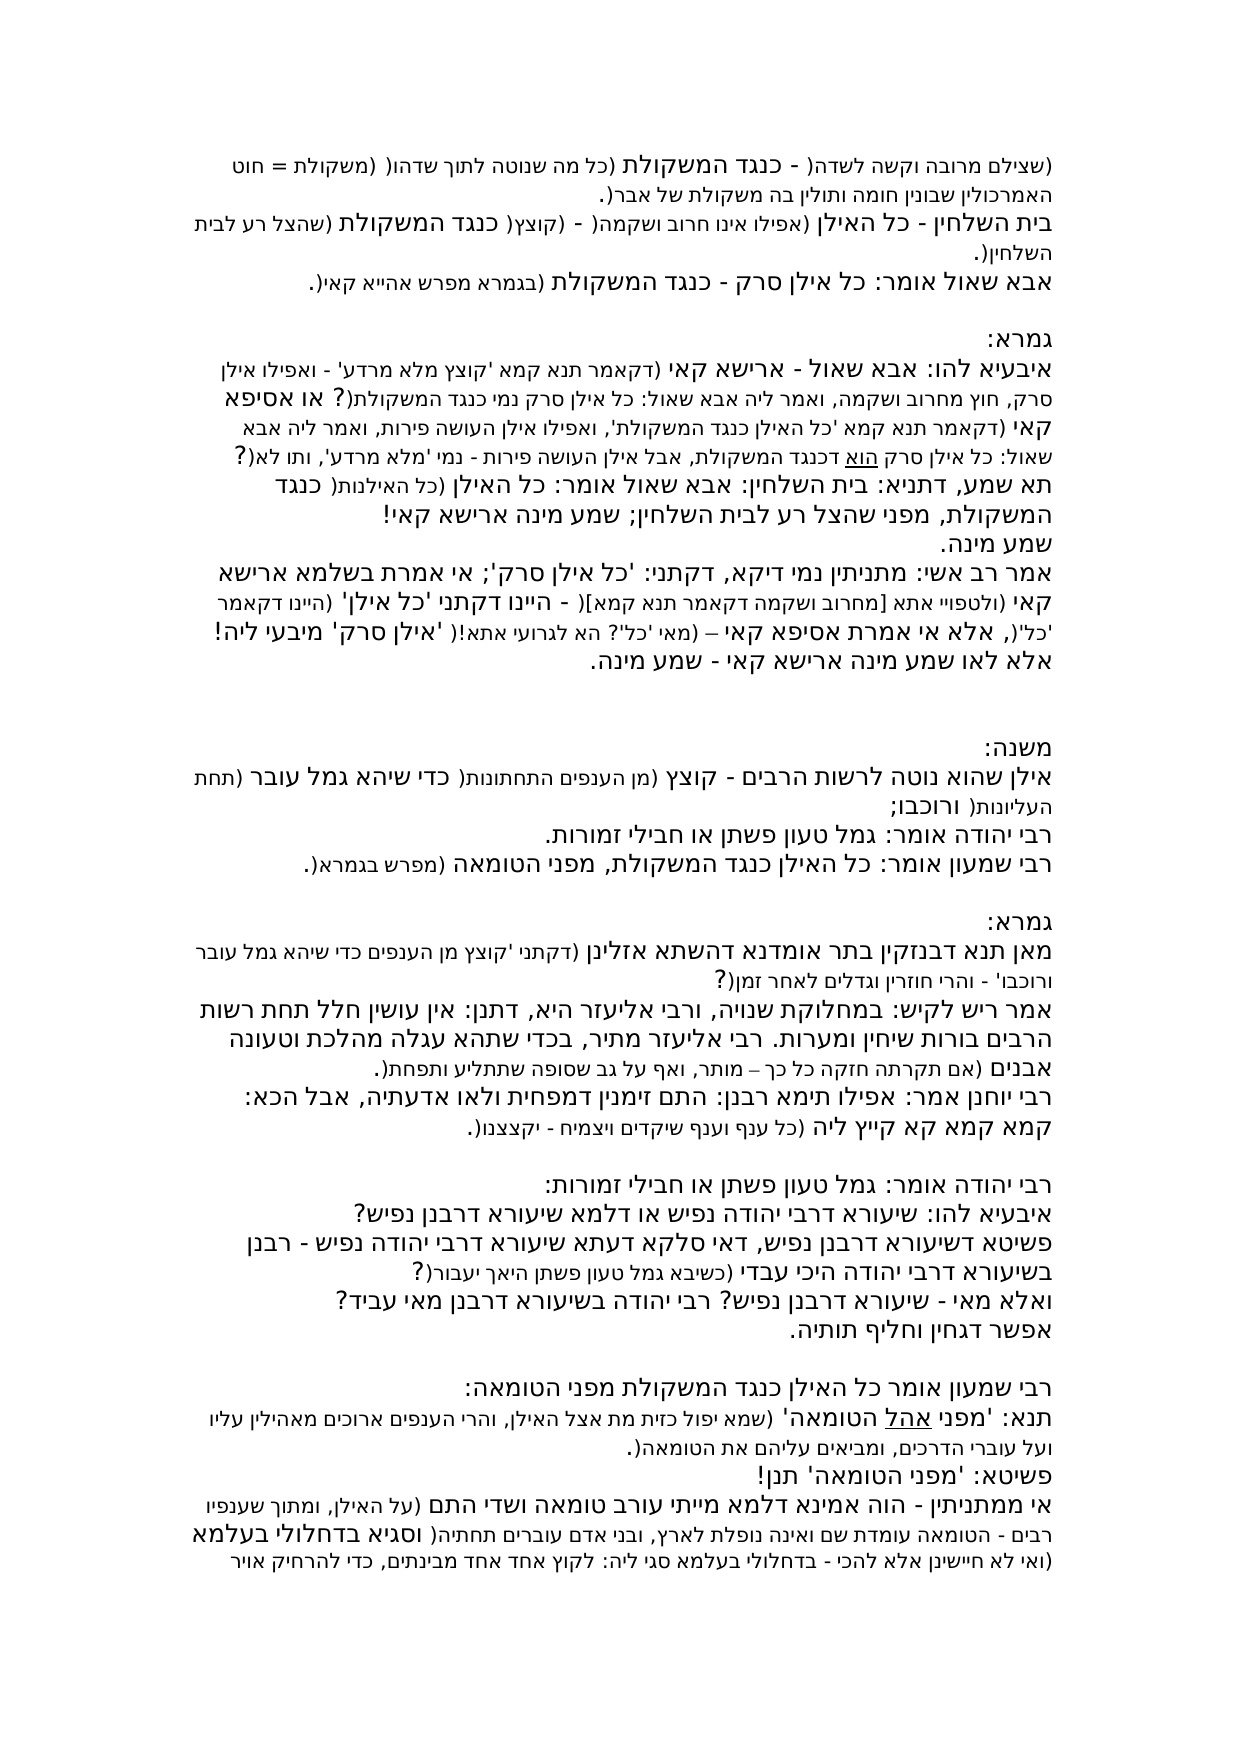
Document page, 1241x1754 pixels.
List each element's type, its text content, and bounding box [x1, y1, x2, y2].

text אבא שאול אומר: כל אילן סרק - כנגד המשקולת (בגמרא מפרש אהייא קאי(. [187, 267, 1053, 296]
text רבי יהודה אומר: גמל טעון פשתן או חבילי זמורות: [187, 1170, 1053, 1199]
text אפשר דגחין וחליף תותיה. [187, 1316, 1053, 1345]
text רבי שמעון אומר כל האילן כנגד המשקולת מפני הטומאה: [187, 1374, 1053, 1403]
text מאן תנא דבנזקין בתר אומדנא דהשתא אזלינן (דקתני 'קוצץ מן הענפים כדי שיהא גמל עובר ורוכבו' - והרי חוזרין וגדלים לאחר זמן(? [187, 937, 1053, 995]
text אמר ריש לקיש: במחלוקת שנויה, ורבי אליעזר היא, דתנן: אין עושין חלל תחת רשות הרבים בורות שיחין ומערות. רבי אליעזר מתיר, בכדי שתהא עגלה מהלכת וטעונה אבנים (אם תקרתה חזקה כל כך – מותר, ואף על גב שסופה שתתליע ותפחת(. [187, 995, 1053, 1083]
text פשיטא: 'מפני הטומאה' תנן! [187, 1461, 1053, 1490]
text רבי יוחנן אמר: אפילו תימא רבנן: התם זימנין דמפחית ולאו אדעתיה, אבל הכא: קמא קמא קא קייץ ליה (כל ענף וענף שיקדים ויצמיח - יקצצנו(. [187, 1083, 1053, 1141]
text אי ממתניתין - הוה אמינא דלמא מייתי עורב טומאה ושדי התם (על האילן, ומתוך שענפיו רבים - הטומאה עומדת שם ואינה נופלת לארץ, ובני אדם עוברים תחתיה( וסגיא בדחלולי בעלמא (ואי לא חיישינן אלא להכי - בדחלולי בעלמא סגי ליה: לקוץ אחד אחד מבינתים, כדי להרחיק אויר [187, 1490, 1053, 1573]
text גמרא: [187, 907, 1053, 937]
text שמע מינה. [187, 529, 1053, 558]
text (שצילם מרובה וקשה לשדה( - כנגד המשקולת (כל מה שנוטה לתוך שדהו( (משקולת = חוט האמרכולין שבונין חומה ותולין בה משקולת של אבר(. [187, 150, 1053, 208]
text תנא: 'מפני אהל הטומאה' (שמא יפול כזית מת אצל האילן, והרי הענפים ארוכים מאהילין עליו ועל עוברי הדרכים, ומביאים עליהם את הטומאה(. [187, 1403, 1053, 1461]
text רבי יהודה אומר: גמל טעון פשתן או חבילי זמורות. [187, 820, 1053, 849]
text בית השלחין - כל האילן (אפילו אינו חרוב ושקמה( - (קוצץ( כנגד המשקולת (שהצל רע לבית השלחין(. [187, 208, 1053, 267]
text פשיטא דשיעורא דרבנן נפיש, דאי סלקא דעתא שיעורא דרבי יהודה נפיש - רבנן בשיעורא דרבי יהודה היכי עבדי (כשיבא גמל טעון פשתן היאך יעבור(? [187, 1228, 1053, 1287]
text גמרא: [187, 325, 1053, 354]
text משנה: [187, 733, 1053, 762]
text רבי שמעון אומר: כל האילן כנגד המשקולת, מפני הטומאה (מפרש בגמרא(. [187, 849, 1053, 879]
text תא שמע, דתניא: בית השלחין: אבא שאול אומר: כל האילן (כל האילנות( כנגד המשקולת, מפני שהצל רע לבית השלחין; שמע מינה ארישא קאי! [187, 471, 1053, 529]
text אמר רב אשי: מתניתין נמי דיקא, דקתני: 'כל אילן סרק'; אי אמרת בשלמא ארישא קאי (ולטפויי אתא [מחרוב ושקמה דקאמר תנא קמא]( - היינו דקתני 'כל אילן' (היינו דקאמר 'כל'(, אלא אי אמרת אסיפא קאי – (מאי 'כל'? הא לגרועי אתא!( 'אילן סרק' מיבעי ליה! אלא לאו שמע מינה ארישא קאי - שמע מינה. [187, 558, 1053, 675]
text אילן שהוא נוטה לרשות הרבים - קוצץ (מן הענפים התחתונות( כדי שיהא גמל עובר (תחת העליונות( ורוכבו; [187, 762, 1053, 820]
text איבעיא להו: שיעורא דרבי יהודה נפיש או דלמא שיעורא דרבנן נפיש? [187, 1199, 1053, 1228]
text איבעיא להו: אבא שאול - ארישא קאי (דקאמר תנא קמא 'קוצץ מלא מרדע' - ואפילו אילן סרק, חוץ מחרוב ושקמה, ואמר ליה אבא שאול: כל אילן סרק נמי כנגד המשקולת(? או אסיפא קאי (דקאמר תנא קמא 'כל האילן כנגד המשקולת', ואפילו אילן העושה פירות, ואמר ליה אבא שאול: כל אילן סרק הוא דכנגד המשקולת, אבל אילן העושה פירות - נמי 'מלא מרדע', ותו לא(? [187, 354, 1053, 471]
text ואלא מאי - שיעורא דרבנן נפיש? רבי יהודה בשיעורא דרבנן מאי עביד? [187, 1287, 1053, 1316]
